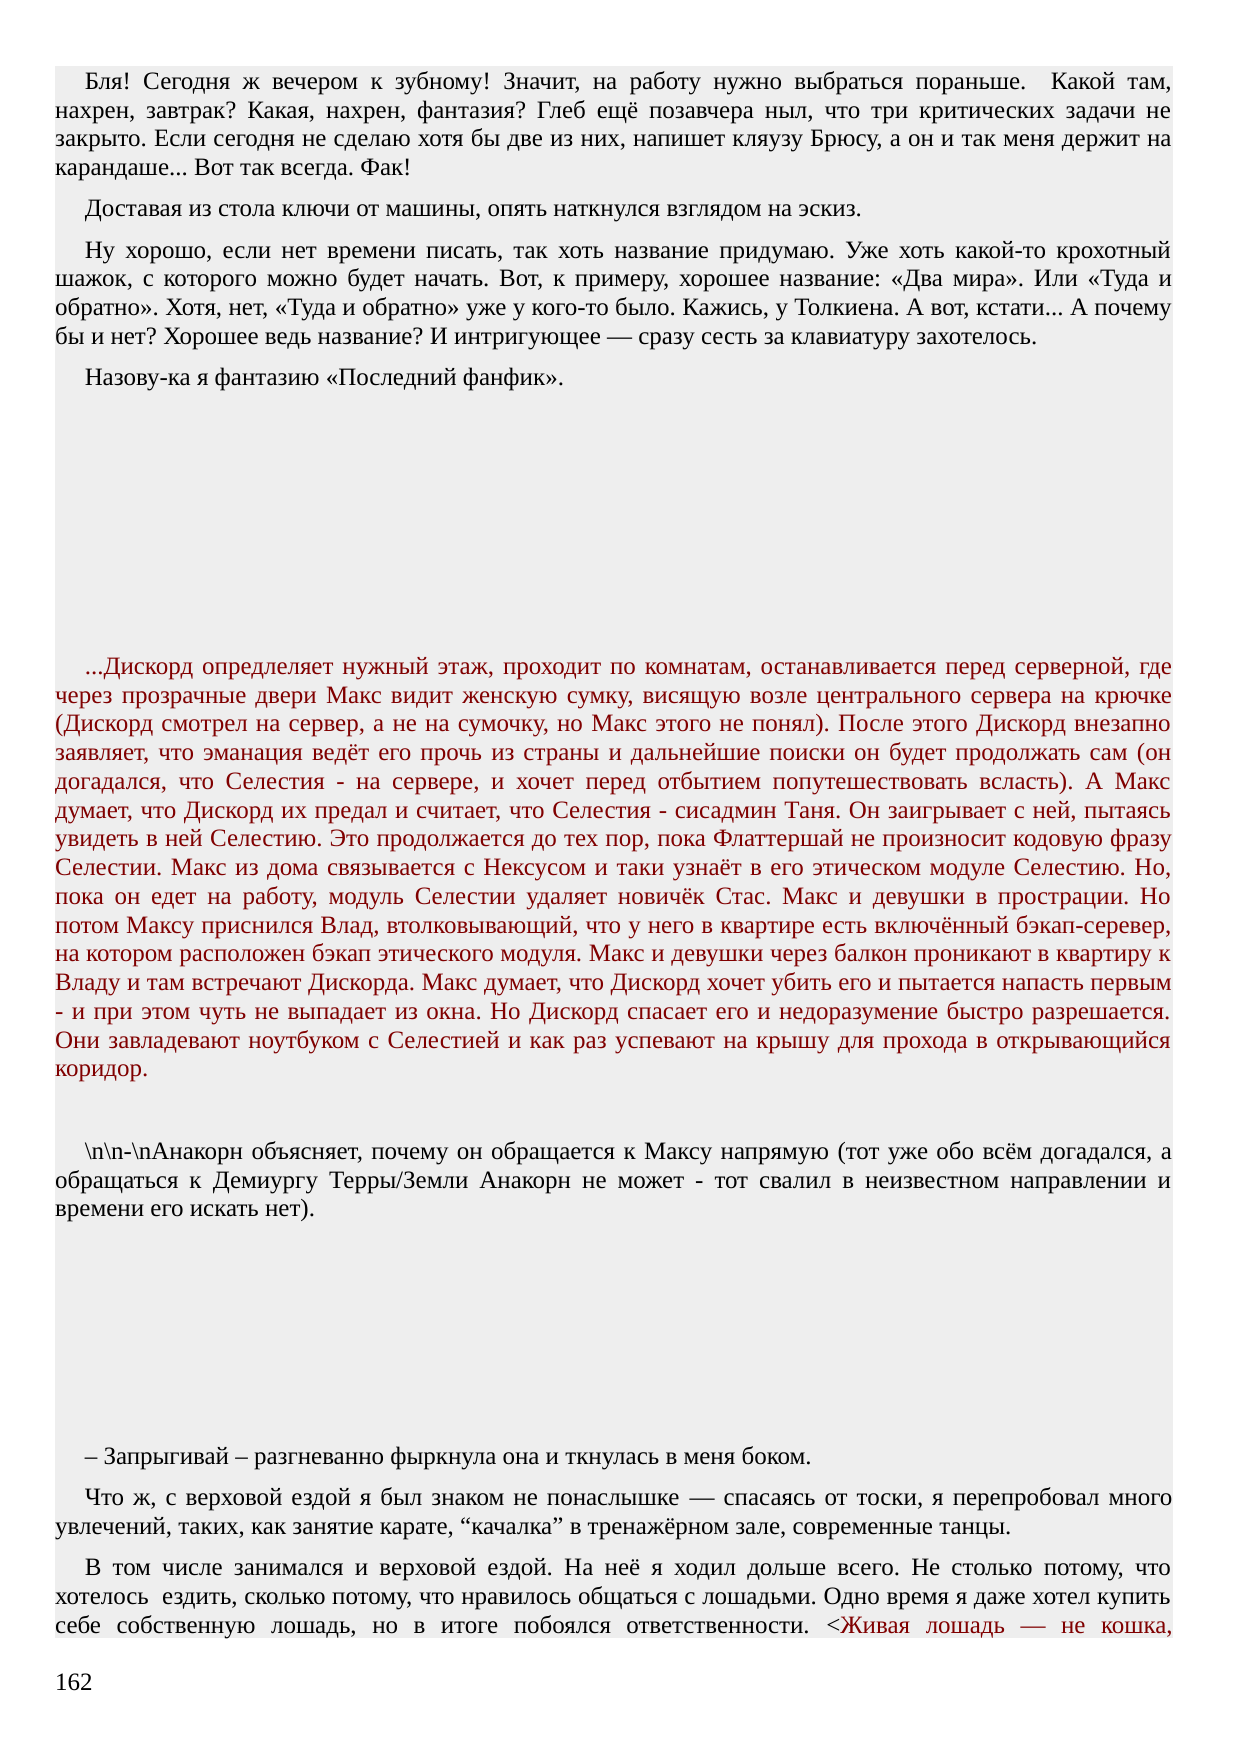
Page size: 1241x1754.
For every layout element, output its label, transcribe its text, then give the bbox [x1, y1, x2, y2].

text Бля! Сегодня ж вечером к зубному! Значит, на работу нужно выбраться пораньше. Какой там, нахрен, завтрак? Какая, нахрен, фантазия? Глеб ещё позавчера ныл, что три критических задачи не закрыто. Если сегодня не сделаю хотя бы две из них, напишет кляузу Брюсу, а он и так меня держит на карандаше... Вот так всегда. Фак! [55, 66, 1173, 181]
text ...Дискорд опредлеляет нужный этаж, проходит по комнатам, останавливается перед серверной, где через прозрачные двери Макс видит женскую сумку, висящую возле центрального сервера на крючке (Дискорд смотрел на сервер, а не на сумочку, но Макс этого не понял). После этого Дискорд внезапно заявляет, что эманация ведёт его прочь из страны и дальнейшие поиски он будет продолжать сам (он догадался, что Селестия - на сервере, и хочет перед отбытием попутешествовать всласть). А Макс думает, что Дискорд их предал и считает, что Селестия - сисадмин Таня. Он заигрывает с ней, пытаясь увидеть в ней Селестию. Это продолжается до тех пор, пока Флаттершай не произносит кодовую фразу Селестии. Макс из дома связывается с Нексусом и таки узнаёт в его этическом модуле Селестию. Но, пока он едет на работу, модуль Селестии удаляет новичёк Стас. Макс и девушки в прострации. Но потом Максу приснился Влад, втолковывающий, что у него в квартире есть включённый бэкап-серевер, на котором расположен бэкап этического модуля. Макс и девушки через балкон проникают в квартиру к Владу и там встречают Дискорда. Макс думает, что Дискорд хочет убить его и пытается напасть первым - и при этом чуть не выпадает из окна. Но Дискорд спасает его и недоразумение быстро разрешается. Они завладевают ноутбуком с Селестией и как раз успевают на крышу для прохода в открывающийся коридор. [55, 651, 1173, 1082]
text – Запрыгивай – разгневанно фыркнула она и ткнулась в меня боком. [55, 1441, 1173, 1470]
text Ну хорошо, если нет времени писать, так хоть название придумаю. Уже хоть какой-то крохотный шажок, с которого можно будет начать. Вот, к примеру, хорошее название: «Два мира». Или «Туда и обратно». Хотя, нет, «Туда и обратно» уже у кого-то было. Кажись, у Толкиена. А вот, кстати... А почему бы и нет? Хорошее ведь название? И интригующее — сразу сесть за клавиатуру захотелось. [55, 235, 1173, 350]
text В том числе занимался и верховой ездой. На неё я ходил дольше всего. Не столько потому, что хотелось ездить, сколько потому, что нравилось общаться с лошадьми. Одно время я даже хотел купить себе собственную лошадь, но в итоге побоялся ответственности. <Живая лошадь — не кошка, [55, 1552, 1173, 1638]
text Назову-ка я фантазию «Последний фанфик». [55, 362, 1173, 391]
text \n\n-\nАнакорн объясняет, почему он обращается к Максу напрямую (тот уже обо всём догадался, а обращаться к Демиургу Терры/Земли Анакорн не может - тот свалил в неизвестном направлении и времени его искать нет). [55, 1136, 1173, 1222]
text Что ж, с верховой ездой я был знаком не понаслышке — спасаясь от тоски, я перепробовал много увлечений, таких, как занятие карате, “качалка” в тренажёрном зале, современные танцы. [55, 1482, 1173, 1540]
text Доставая из стола ключи от машины, опять наткнулся взглядом на эскиз. [55, 193, 1173, 222]
